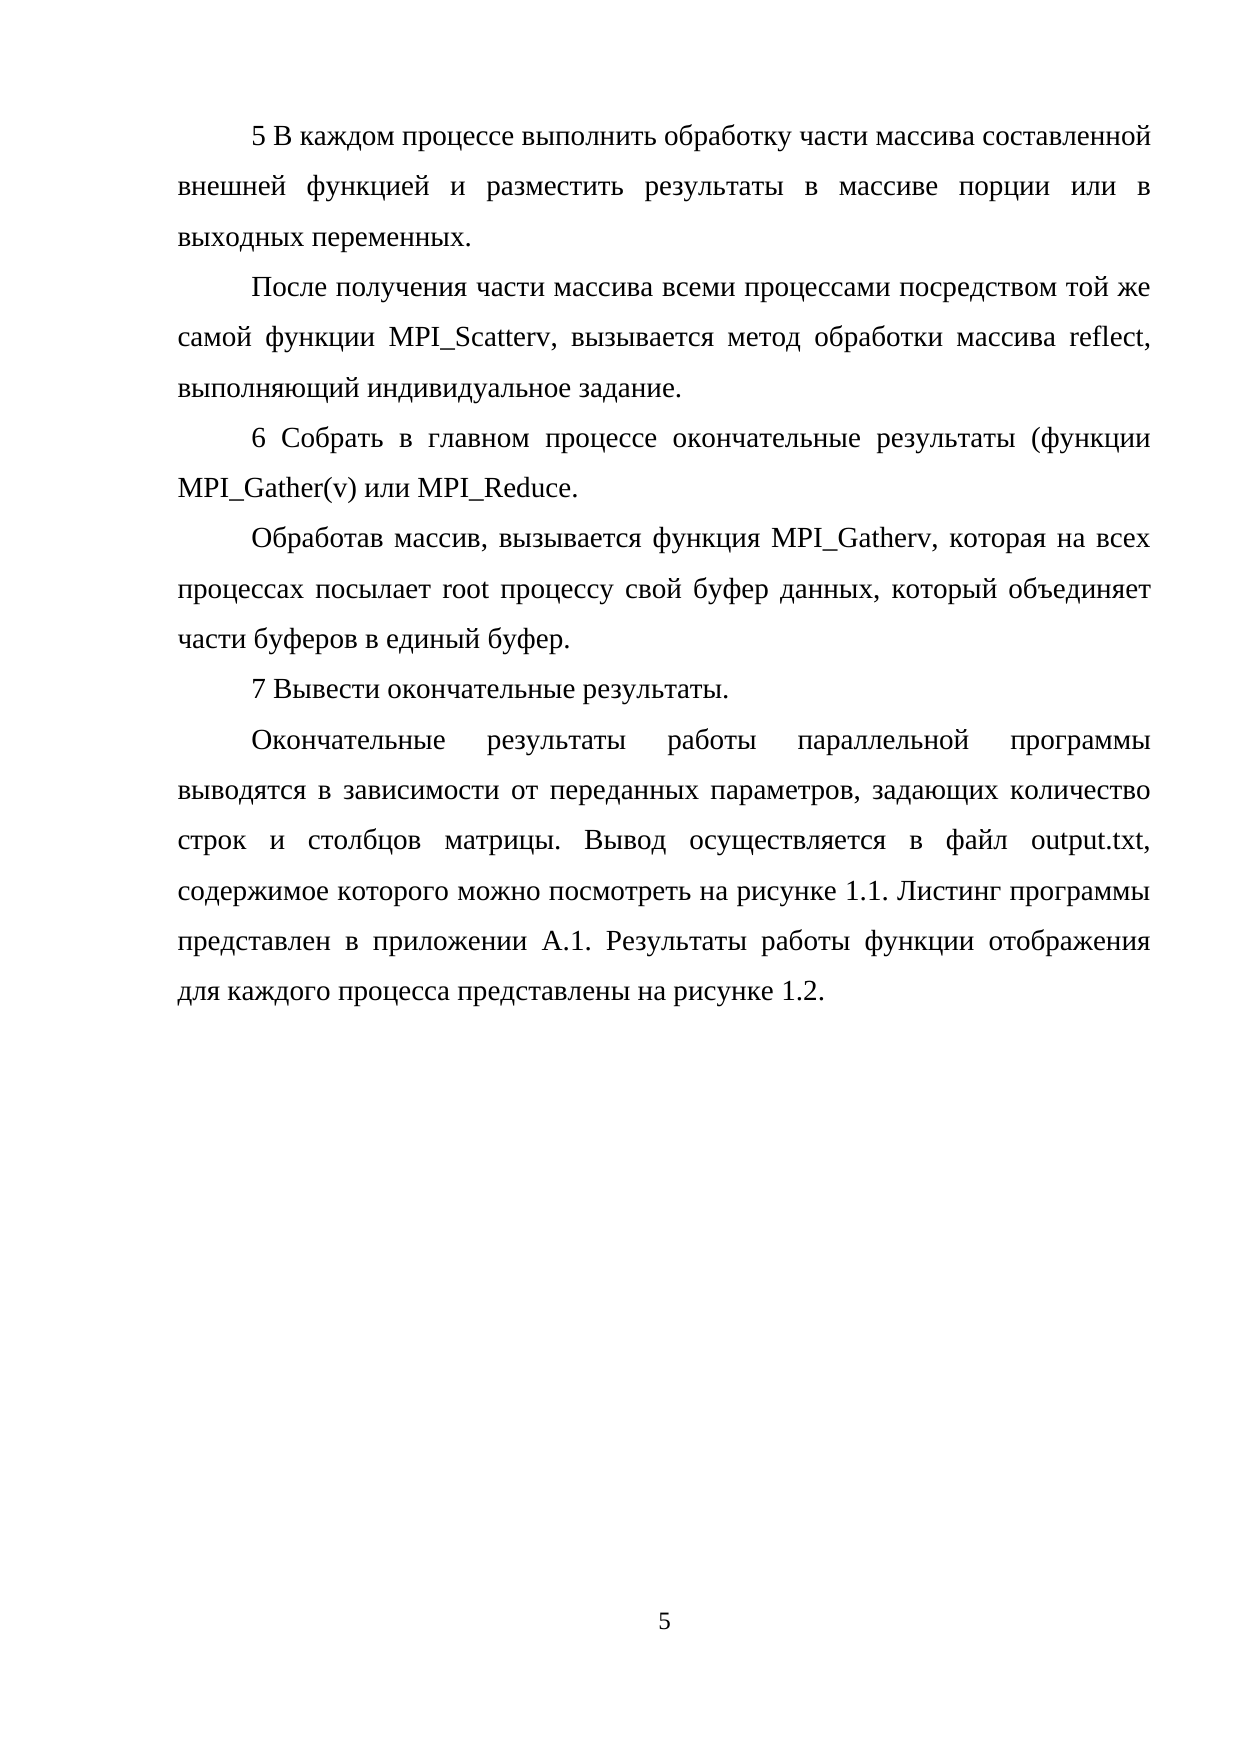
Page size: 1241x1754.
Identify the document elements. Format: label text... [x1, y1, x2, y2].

text После получения части массива всеми процессами посредством той же самой функции MPI_Scatterv, вызывается метод обработки массива reflect, выполняющий индивидуальное задание. [177, 269, 1152, 403]
text 6 Собрать в главном процессе окончательные результаты (функции MPI_Gather(v) или MPI_Reduce. [177, 420, 1152, 504]
text 5 В каждом процессе выполнить обработку части массива составленной внешней функцией и разместить результаты в массиве порции или в выходных переменных. [177, 118, 1152, 252]
text Обработав массив, вызывается функция MPI_Gatherv, которая на всех процессах посылает root процессу свой буфер данных, который объединяет части буферов в единый буфер. [177, 521, 1152, 655]
text 7 Вывести окончательные результаты. [177, 672, 1152, 705]
text Окончательные результаты работы параллельной программы выводятся в зависимости от переданных параметров, задающих количество строк и столбцов матрицы. Вывод осуществляется в файл output.txt, содержимое которого можно посмотреть на рисунке 1.1. Листинг программы представлен в приложении А.1. Результаты работы функции отображения для каждого процесса представлены на рисунке 1.2. [177, 722, 1152, 1007]
